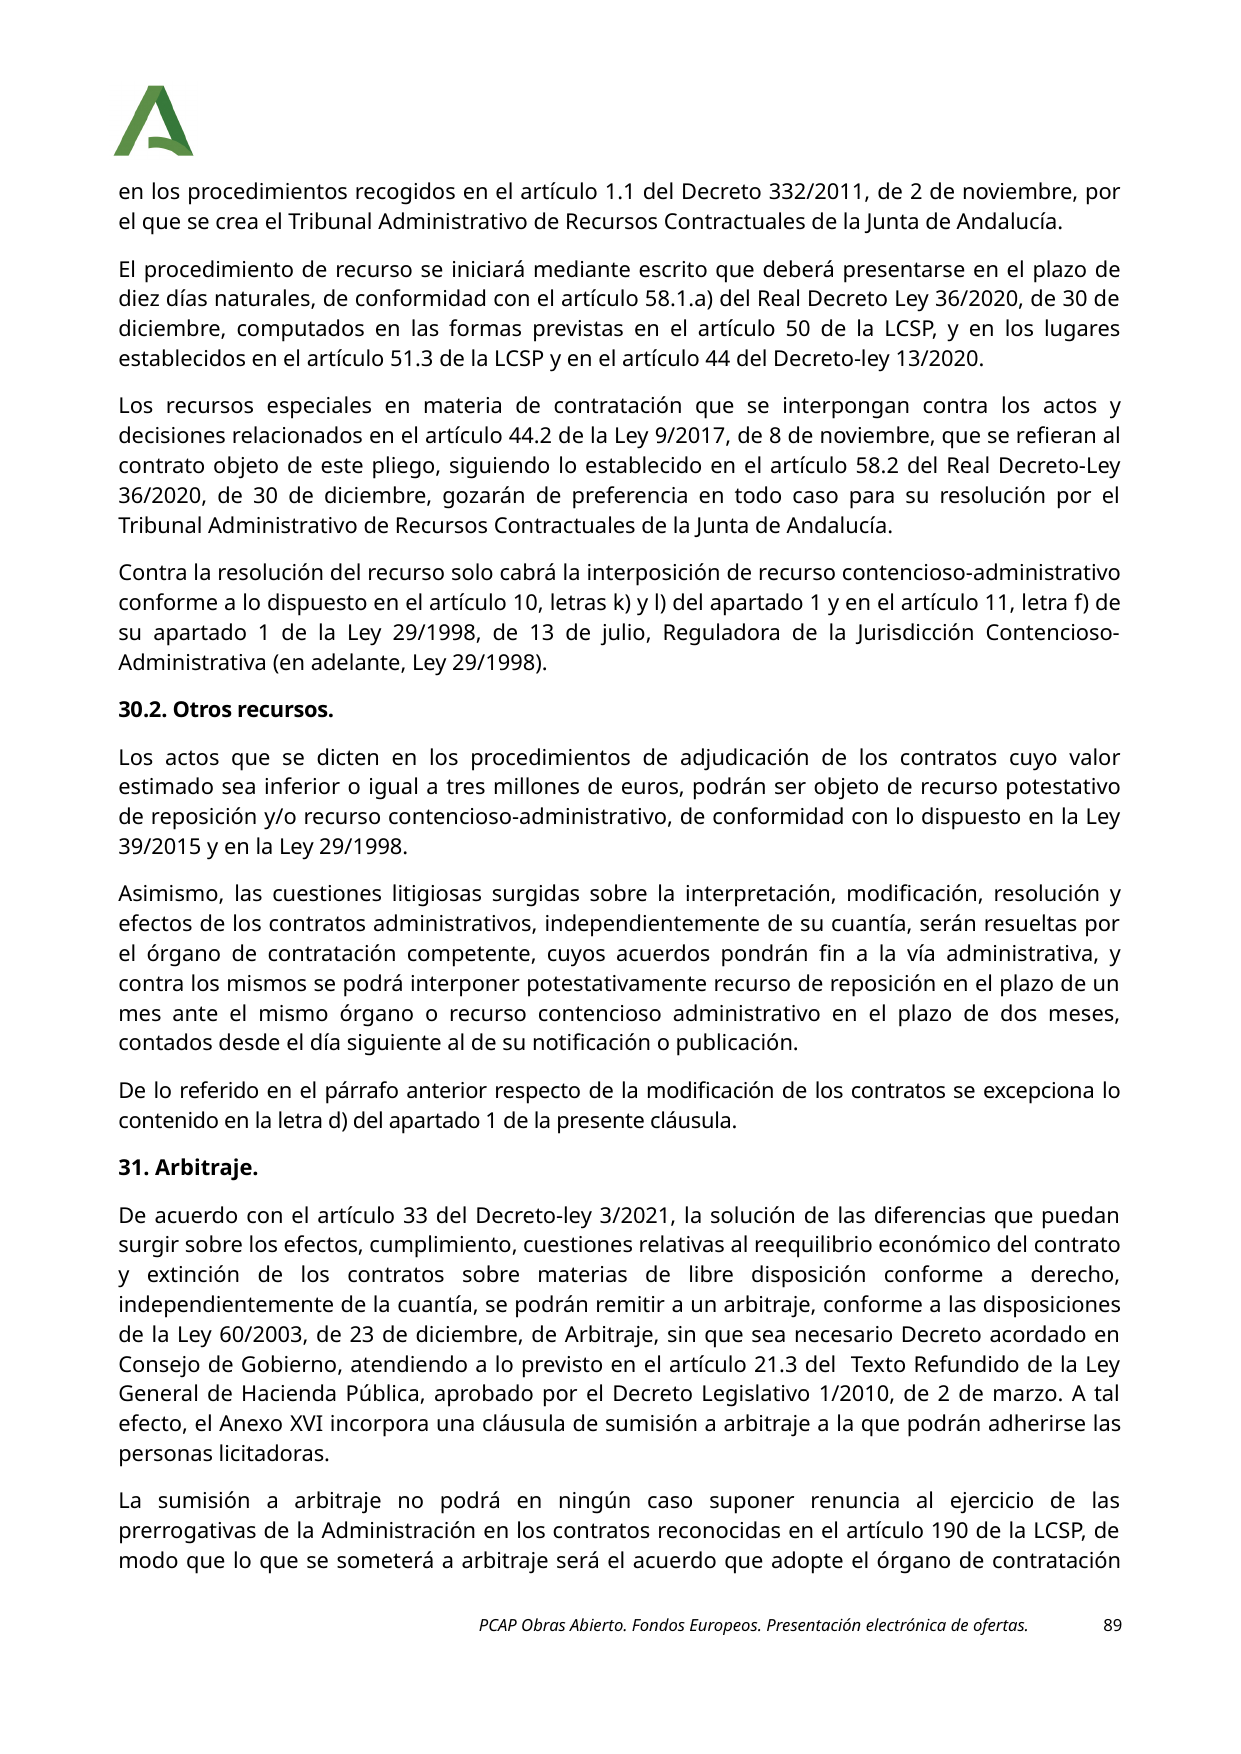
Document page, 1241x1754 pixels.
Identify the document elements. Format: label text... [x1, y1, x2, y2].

text La sumisión a arbitraje no podrá en ningún caso suponer renuncia al ejercicio de las prerrogativas de la Administración en los contratos reconocidas en el artículo 190 de la LCSP, de modo que lo que se someterá a arbitraje será el acuerdo que adopte el órgano de contratación [118, 1486, 1122, 1575]
picture [109, 81, 198, 160]
text Los recursos especiales en materia de contratación que se interpongan contra los actos y decisiones relacionados en el artículo 44.2 de la Ley 9/2017, de 8 de noviembre, que se refieran al contrato objeto de este pliego, siguiendo lo establecido en el artículo 58.2 del Real Decreto-Ley 36/2020, de 30 de diciembre, gozarán de preferencia en todo caso para su resolución por el Tribunal Administrativo de Recursos Contractuales de la Junta de Andalucía. [118, 391, 1122, 539]
text El procedimiento de recurso se iniciará mediante escrito que deberá presentarse en el plazo de diez días naturales, de conformidad con el artículo 58.1.a) del Real Decreto Ley 36/2020, de 30 de diciembre, computados en las formas previstas en el artículo 50 de la LCSP, y en los lugares establecidos en el artículo 51.3 de la LCSP y en el artículo 44 del Decreto-ley 13/2020. [118, 254, 1122, 373]
text Asimismo, las cuestiones litigiosas surgidas sobre la interpretación, modificación, resolución y efectos de los contratos administrativos, independientemente de su cuantía, serán resueltas por el órgano de contratación competente, cuyos acuerdos pondrán fin a la vía administrativa, y contra los mismos se podrá interponer potestativamente recurso de reposición en el plazo de un mes ante el mismo órgano o recurso contencioso administrativo en el plazo de dos meses, contados desde el día siguiente al de su notificación o publicación. [118, 878, 1122, 1057]
subtitle 31. Arbitraje. [118, 1152, 1122, 1182]
text Contra la resolución del recurso solo cabrá la interposición de recurso contencioso-administrativo conforme a lo dispuesto en el artículo 10, letras k) y l) del apartado 1 y en el artículo 11, letra f) de su apartado 1 de la Ley 29/1998, de 13 de julio, Reguladora de la Jurisdicción Contencioso-Administrativa (en adelante, Ley 29/1998). [118, 557, 1122, 676]
text De lo referido en el párrafo anterior respecto de la modificación de los contratos se excepciona lo contenido en la letra d) del apartado 1 de la presente cláusula. [118, 1075, 1122, 1134]
text en los procedimientos recogidos en el artículo 1.1 del Decreto 332/2011, de 2 de noviembre, por el que se crea el Tribunal Administrativo de Recursos Contractuales de la Junta de Andalucía. [118, 176, 1122, 236]
subtitle 30.2. Otros recursos. [118, 694, 1122, 724]
text Los actos que se dicten en los procedimientos de adjudicación de los contratos cuyo valor estimado sea inferior o igual a tres millones de euros, podrán ser objeto de recurso potestativo de reposición y/o recurso contencioso-administrativo, de conformidad con lo dispuesto en la Ley 39/2015 y en la Ley 29/1998. [118, 742, 1122, 861]
text De acuerdo con el artículo 33 del Decreto-ley 3/2021, la solución de las diferencias que puedan surgir sobre los efectos, cumplimiento, cuestiones relativas al reequilibrio económico del contrato y extinción de los contratos sobre materias de libre disposición conforme a derecho, independientemente de la cuantía, se podrán remitir a un arbitraje, conforme a las disposiciones de la Ley 60/2003, de 23 de diciembre, de Arbitraje, sin que sea necesario Decreto acordado en Consejo de Gobierno, atendiendo a lo previsto en el artículo 21.3 del Texto Refundido de la Ley General de Hacienda Pública, aprobado por el Decreto Legislativo 1/2010, de 2 de marzo. A tal efecto, el Anexo XVI incorpora una cláusula de sumisión a arbitraje a la que podrán adherirse las personas licitadoras. [118, 1200, 1122, 1468]
